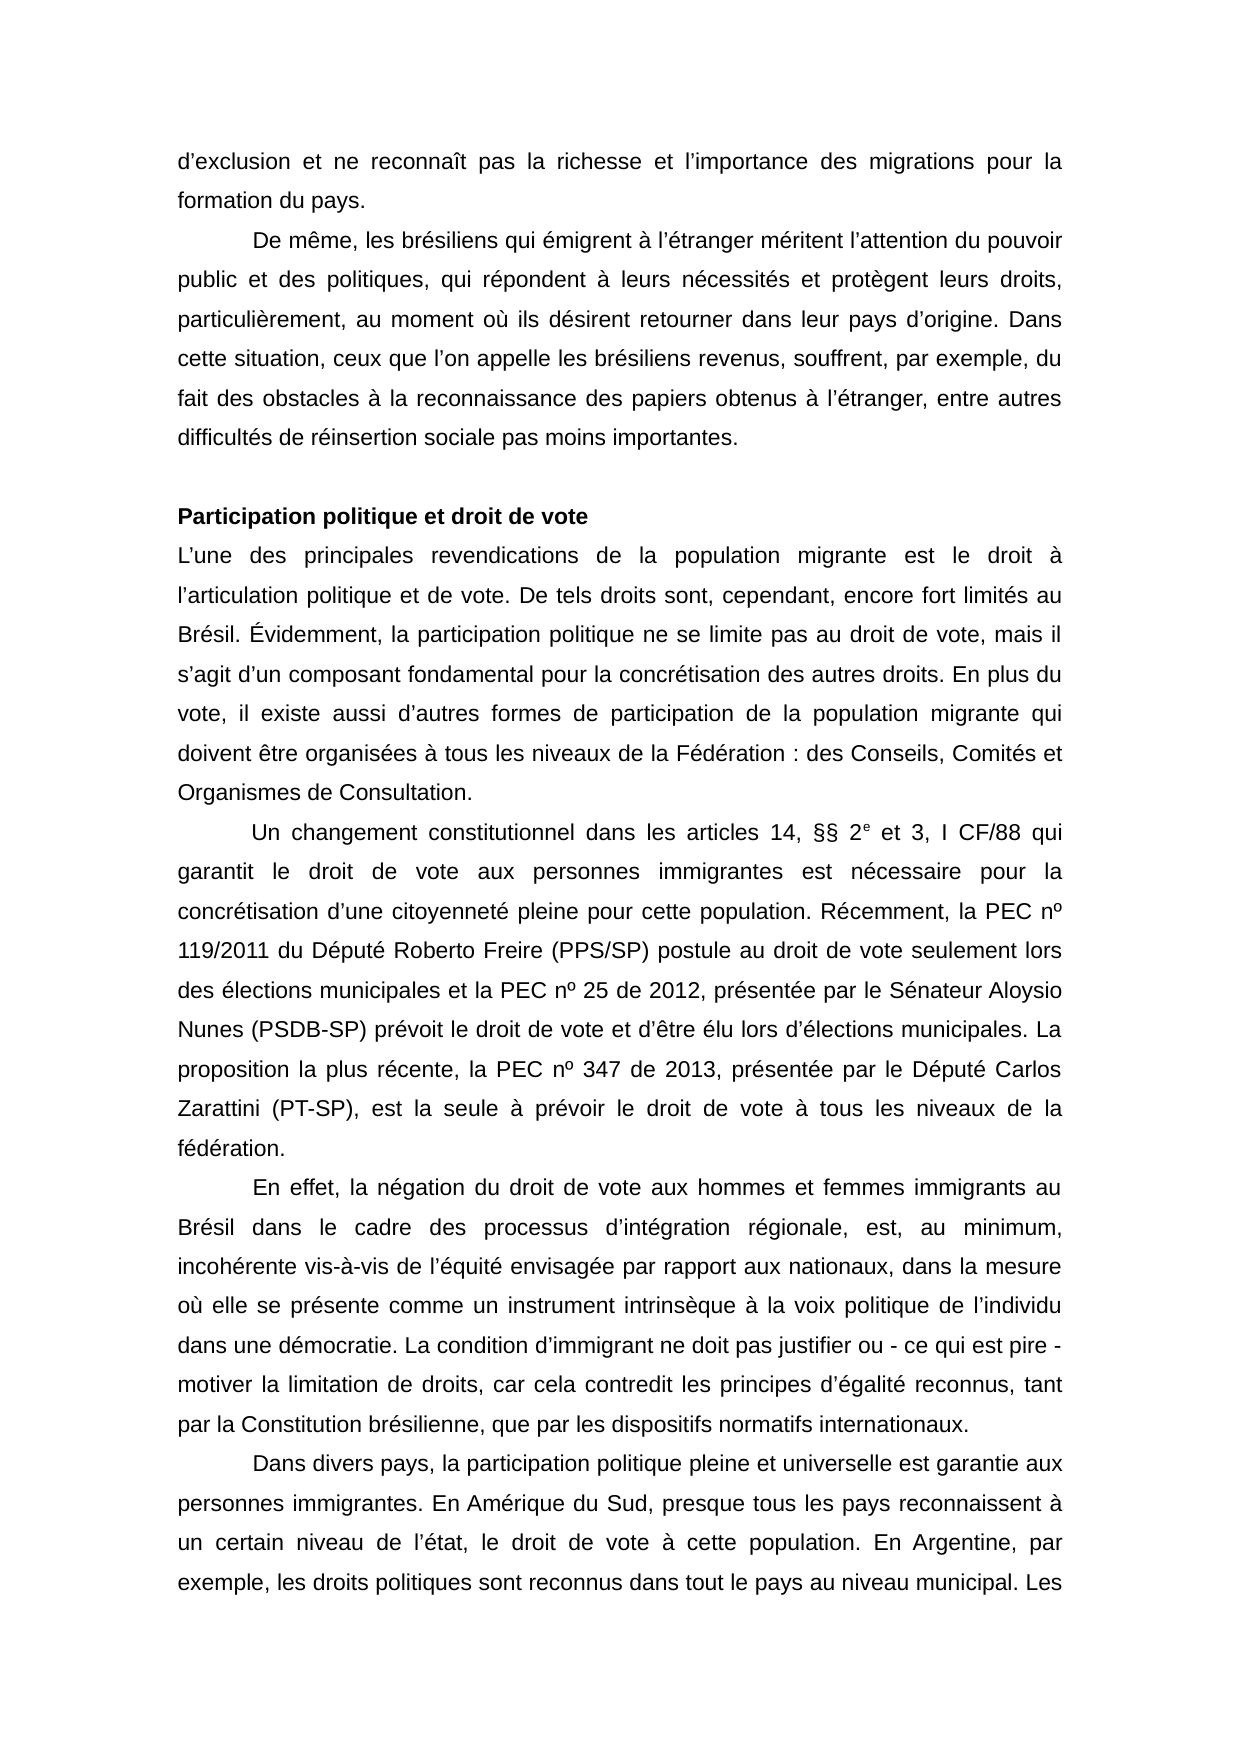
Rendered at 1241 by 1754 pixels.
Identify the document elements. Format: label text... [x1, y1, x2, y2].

text Participation politique et droit de vote [177, 503, 1063, 529]
text L’une des principales revendications de la population migrante est le droit à l’articulation politique et de vote. De tels droits sont, cependant, encore fort limités au Brésil. Évidemment, la participation politique ne se limite pas au droit de vote, mais il s’agit d’un composant fondamental pour la concrétisation des autres droits. En plus du vote, il existe aussi d’autres formes de participation de la population migrante qui doivent être organisées à tous les niveaux de la Fédération : des Conseils, Comités et Organismes de Consultation. [177, 542, 1063, 806]
text En effet, la négation du droit de vote aux hommes et femmes immigrants au Brésil dans le cadre des processus d’intégration régionale, est, au minimum, incohérente vis-à-vis de l’équité envisagée par rapport aux nationaux, dans la mesure où elle se présente comme un instrument intrinsèque à la voix politique de l’individu dans une démocratie. La condition d’immigrant ne doit pas justifier ou - ce qui est pire - motiver la limitation de droits, car cela contredit les principes d’égalité reconnus, tant par la Constitution brésilienne, que par les dispositifs normatifs internationaux. [177, 1174, 1063, 1437]
text Dans divers pays, la participation politique pleine et universelle est garantie aux personnes immigrantes. En Amérique du Sud, presque tous les pays reconnaissent à un certain niveau de l’état, le droit de vote à cette population. En Argentine, par exemple, les droits politiques sont reconnus dans tout le pays au niveau municipal. Les [177, 1450, 1063, 1595]
text d’exclusion et ne reconnaît pas la richesse et l’importance des migrations pour la formation du pays. [177, 148, 1063, 213]
text Un changement constitutionnel dans les articles 14, §§ 2e et 3, I CF/88 qui garantit le droit de vote aux personnes immigrantes est nécessaire pour la concrétisation d’une citoyenneté pleine pour cette population. Récemment, la PEC nº 119/2011 du Député Roberto Freire (PPS/SP) postule au droit de vote seulement lors des élections municipales et la PEC nº 25 de 2012, présentée par le Sénateur Aloysio Nunes (PSDB-SP) prévoit le droit de vote et d’être élu lors d’élections municipales. La proposition la plus récente, la PEC nº 347 de 2013, présentée par le Député Carlos Zarattini (PT-SP), est la seule à prévoir le droit de vote à tous les niveaux de la fédération. [177, 819, 1063, 1161]
text De même, les brésiliens qui émigrent à l’étranger méritent l’attention du pouvoir public et des politiques, qui répondent à leurs nécessités et protègent leurs droits, particulièrement, au moment où ils désirent retourner dans leur pays d’origine. Dans cette situation, ceux que l’on appelle les brésiliens revenus, souffrent, par exemple, du fait des obstacles à la reconnaissance des papiers obtenus à l’étranger, entre autres difficultés de réinsertion sociale pas moins importantes. [177, 227, 1063, 450]
